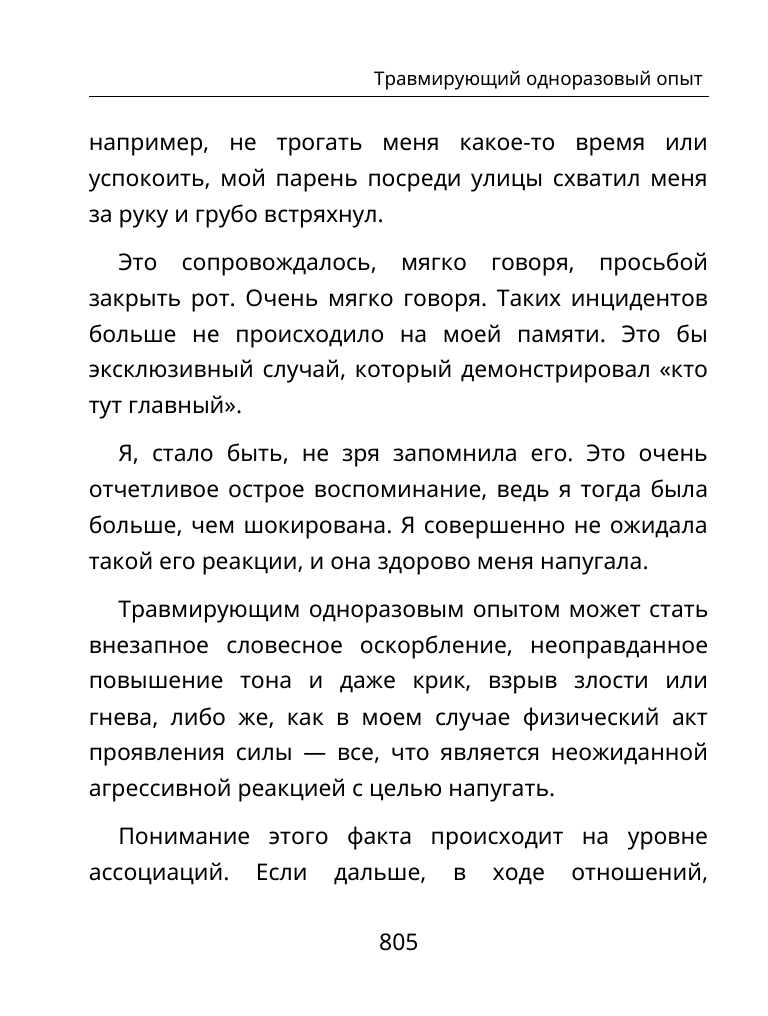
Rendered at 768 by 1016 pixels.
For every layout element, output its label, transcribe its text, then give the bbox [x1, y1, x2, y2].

text Понимание этого факта происходит на уровне ассоциаций. Если дальше, в ходе отношений, [88, 820, 709, 887]
text Это сопровождалось, мягко говоря, просьбой закрыть рот. Очень мягко говоря. Таких инцидентов больше не происходило на моей памяти. Это бы эксклюзивный случай, который демонстрировал «кто тут главный». [88, 246, 709, 421]
text например, не трогать меня какое-то время или успокоить, мой парень посреди улицы схватил меня за руку и грубо встряхнул. [88, 126, 709, 229]
text Я, стало быть, не зря запомнила его. Это очень отчетливое острое воспоминание, ведь я тогда была больше, чем шокирована. Я совершенно не ожидала такой его реакции, и она здорово меня напугала. [88, 437, 709, 576]
text Травмирующим одноразовым опытом может стать внезапное словесное оскорбление, неоправданное повышение тона и даже крик, взрыв злости или гнева, либо же, как в моем случае физический акт проявления силы — все, что является неожиданной агрессивной реакцией с целью напугать. [88, 593, 709, 803]
